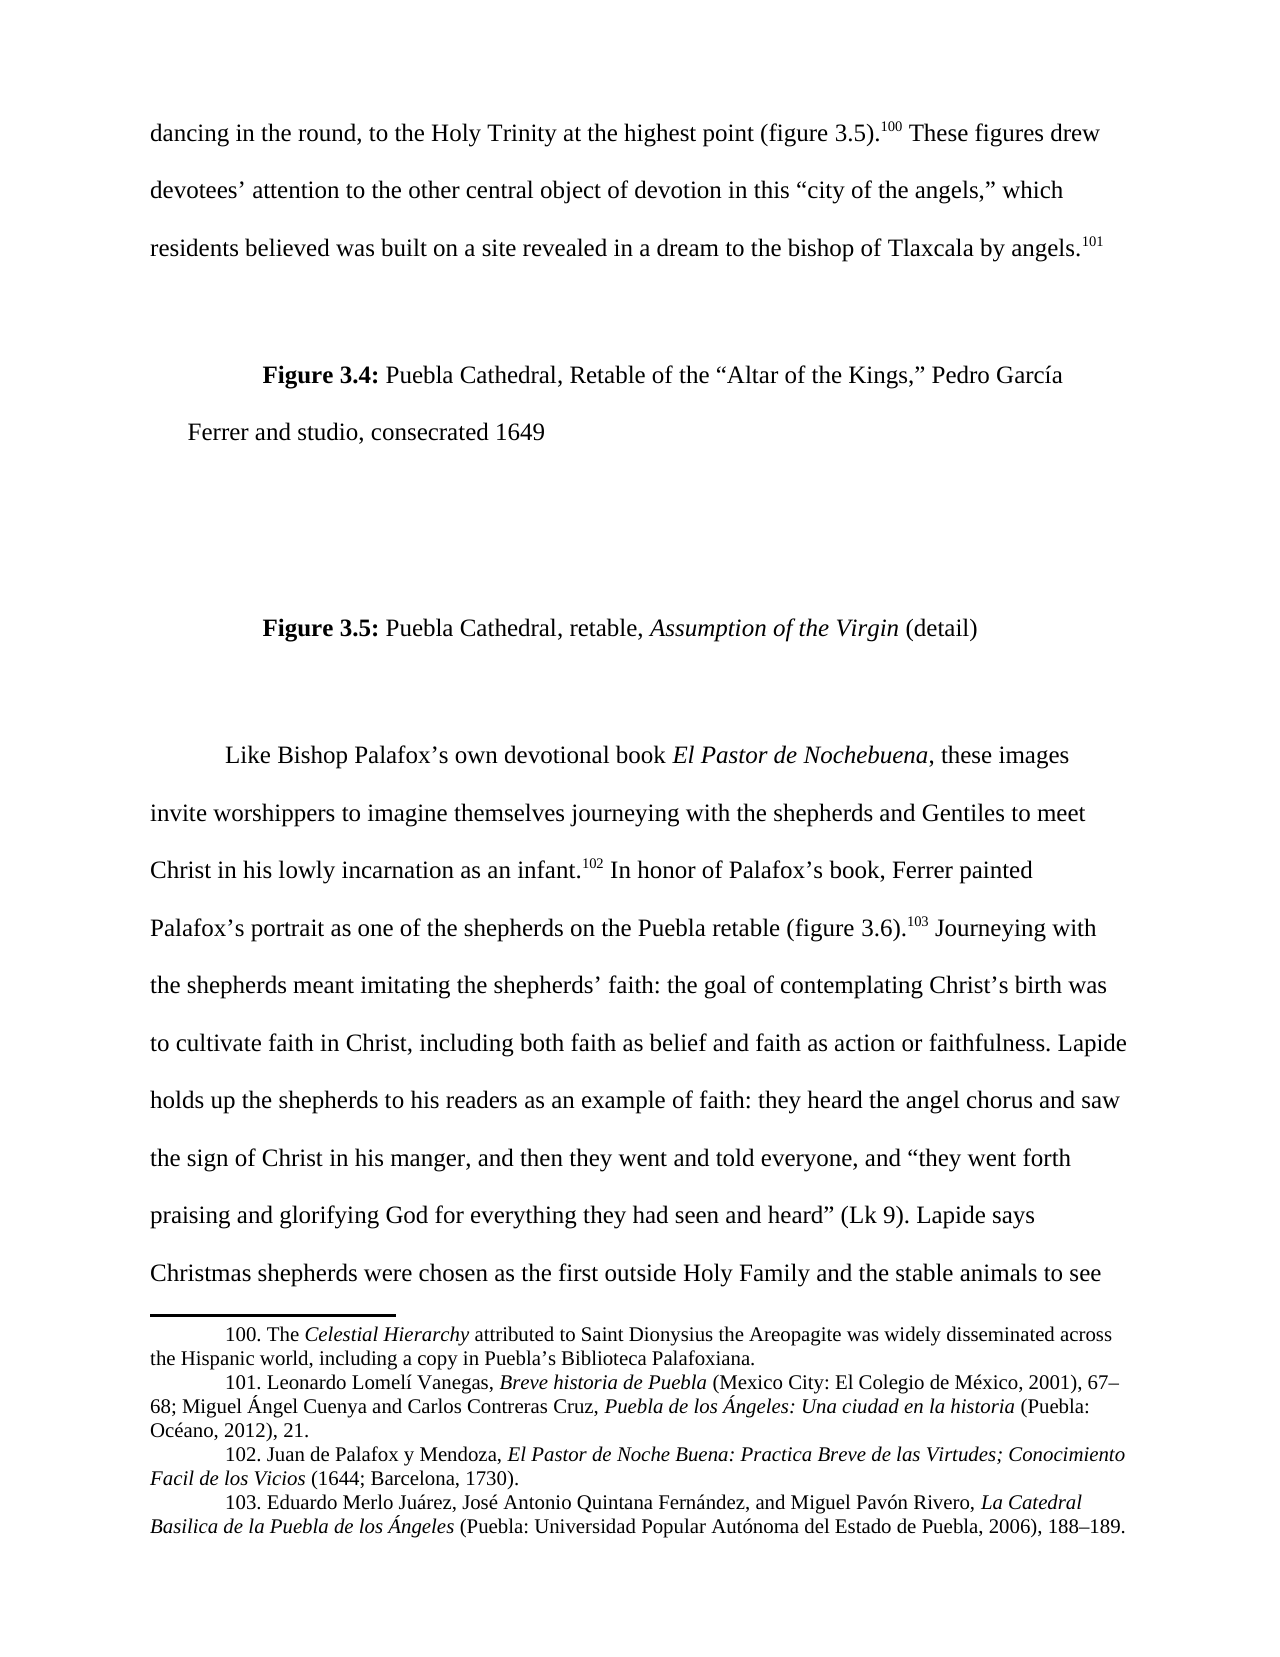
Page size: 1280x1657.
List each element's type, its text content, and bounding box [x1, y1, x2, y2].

text Figure 3.5: Puebla Cathedral, retable, Assumption of the Virgin (detail) [187, 613, 1092, 642]
text Figure 3.4: Puebla Cathedral, Retable of the “Altar of the Kings,” Pedro García Ferrer and studio, consecrated 1649 [187, 360, 1092, 446]
text dancing in the round, to the Holy Trinity at the highest point (figure 3.5). These figures drew devotees’ attention to the other central object of devotion in this “city of the angels,” which residents believed was built on a site revealed in a dream to the bishop of Tlaxcala by angels. [150, 118, 1130, 262]
text Like Bishop Palafox’s own devotional book El Pastor de Nochebuena, these images invite worshippers to imagine themselves journeying with the shepherds and Gentiles to meet Christ in his lowly incarnation as an infant. In honor of Palafox’s book, Ferrer painted Palafox’s portrait as one of the shepherds on the Puebla retable (figure 3.6). Journeying with the shepherds meant imitating the shepherds’ faith: the goal of contemplating Christ’s birth was to cultivate faith in Christ, including both faith as belief and faith as action or faithfulness. Lapide holds up the shepherds to his readers as an example of faith: they heard the angel chorus and saw the sign of Christ in his manger, and then they went and told everyone, and “they went forth praising and glorifying God for everything they had seen and heard” (Lk 9). Lapide says Christmas shepherds were chosen as the first outside Holy Family and the stable animals to see [150, 740, 1130, 1286]
text Juan de Palafox y Mendoza, El Pastor de Noche Buena: Practica Breve de las Virtudes; Conocimiento Facil de los Vicios (1644; Barcelona, 1730). [150, 1442, 1130, 1490]
text Eduardo Merlo Juárez, José Antonio Quintana Fernández, and Miguel Pavón Rivero, La Catedral Basilica de la Puebla de los Ángeles (Puebla: Universidad Popular Autónoma del Estado de Puebla, 2006), 188–189. [150, 1490, 1130, 1538]
text Leonardo Lomelí Vanegas, Breve historia de Puebla (Mexico City: El Colegio de México, 2001), 67–68; Miguel Ángel Cuenya and Carlos Contreras Cruz, Puebla de los Ángeles: Una ciudad en la historia (Puebla: Océano, 2012), 21. [150, 1370, 1130, 1442]
text The Celestial Hierarchy attributed to Saint Dionysius the Areopagite was widely disseminated across the Hispanic world, including a copy in Puebla’s Biblioteca Palafoxiana. [150, 1322, 1130, 1370]
